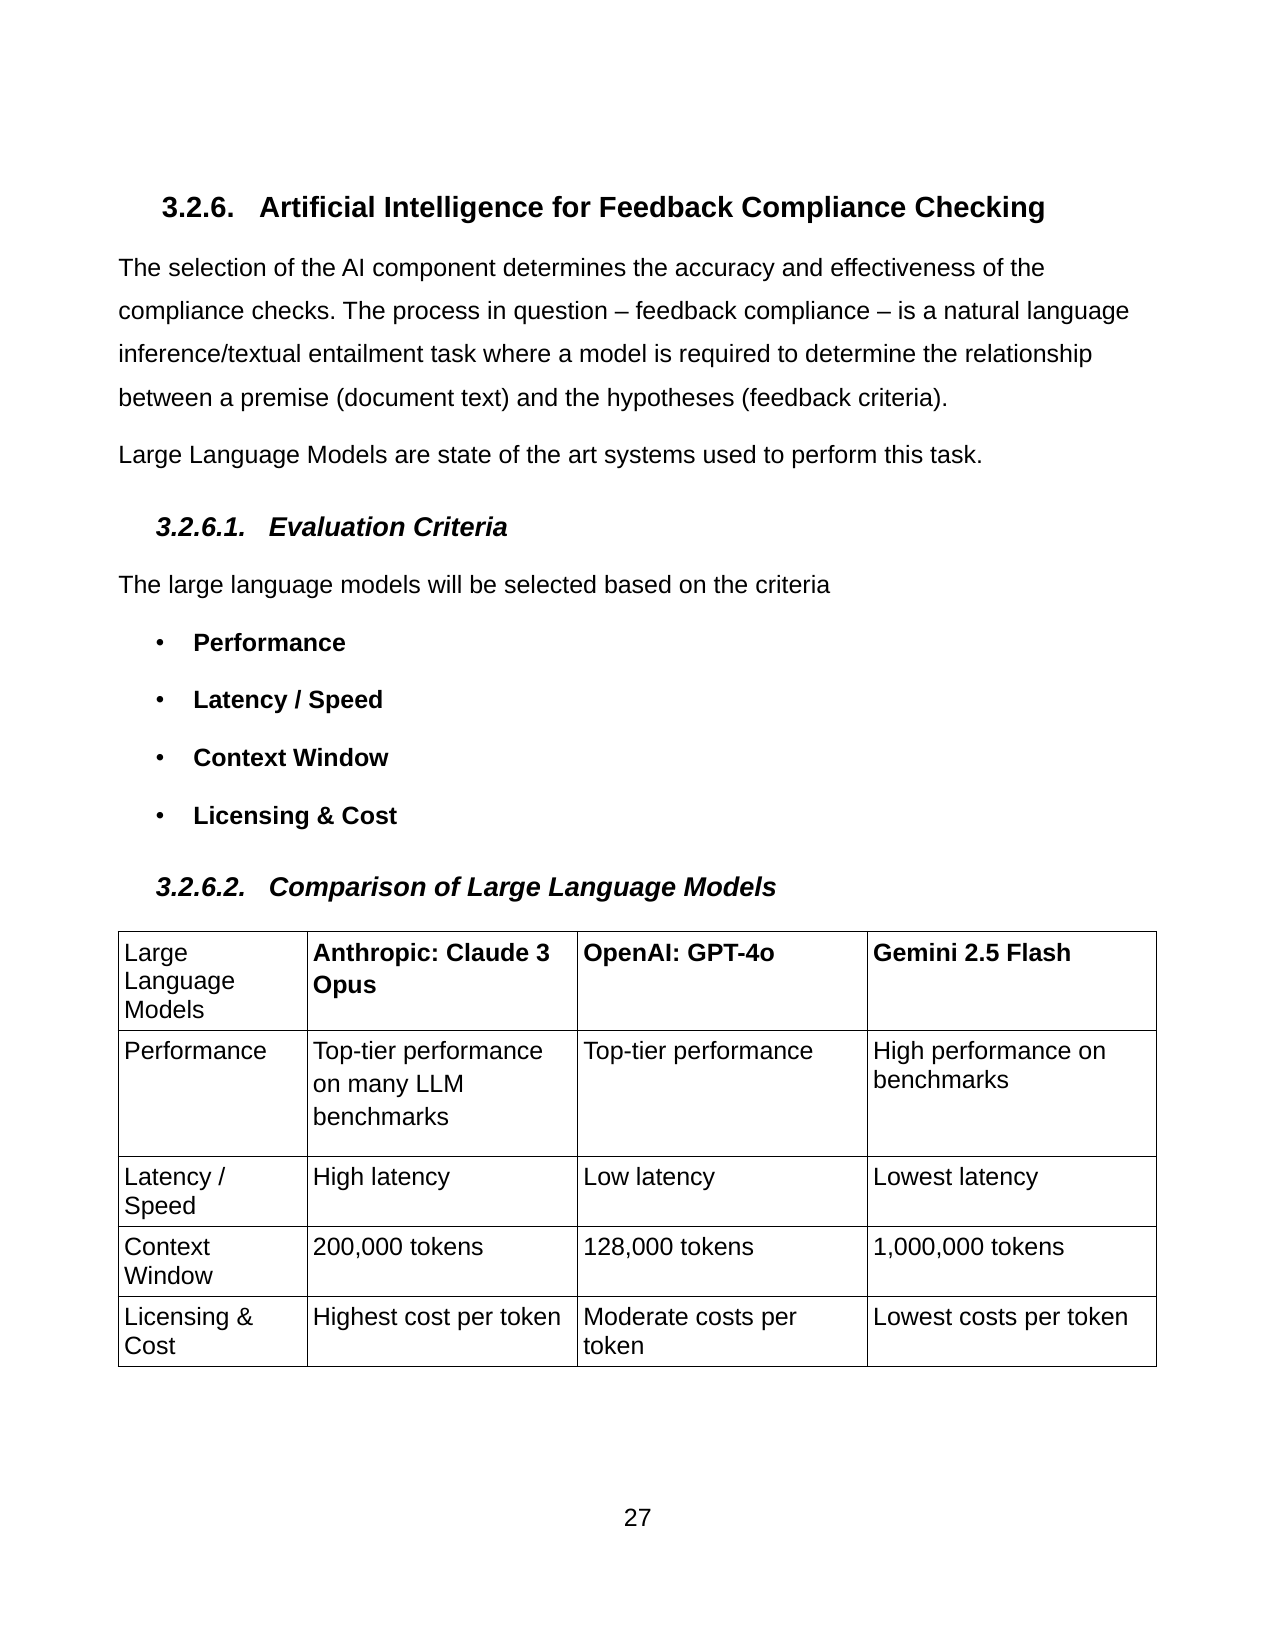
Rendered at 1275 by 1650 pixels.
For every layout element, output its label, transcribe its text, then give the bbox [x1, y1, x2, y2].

list Performance [156, 628, 1157, 656]
list Context Window [156, 743, 1157, 772]
table_cell Top-tier performance [578, 1031, 867, 1156]
text Large Language Models are state of the art systems used to perform this task. [118, 440, 1157, 469]
list Latency / Speed [156, 685, 1157, 714]
table_header Gemini 2.5 Flash [868, 932, 1156, 1029]
table_header OpenAI: GPT-4o [578, 932, 867, 1029]
table_cell 200,000 tokens [308, 1227, 577, 1296]
table_cell Highest cost per token [308, 1297, 577, 1366]
table_cell 128,000 tokens [578, 1227, 867, 1296]
table_cell Moderate costs per token [578, 1297, 867, 1366]
table_cell Latency / Speed [119, 1157, 307, 1226]
subtitle Artificial Intelligence for Feedback Compliance Checking [162, 190, 1157, 224]
table_header Large Language Models [119, 932, 307, 1029]
table_cell Lowest latency [868, 1157, 1156, 1226]
table_cell 1,000,000 tokens [868, 1227, 1156, 1296]
table_cell Top-tier performance on many LLM benchmarks [308, 1031, 577, 1156]
table_cell Performance [119, 1031, 307, 1156]
table_cell High latency [308, 1157, 577, 1226]
list Licensing & Cost [156, 801, 1157, 830]
table_cell Low latency [578, 1157, 867, 1226]
table_cell Licensing & Cost [119, 1297, 307, 1366]
text The large language models will be selected based on the criteria [118, 570, 1157, 599]
table_header Anthropic: Claude 3 Opus [308, 932, 577, 1029]
table_cell Lowest costs per token [868, 1297, 1156, 1366]
table_cell High performance on benchmarks [868, 1031, 1156, 1156]
subtitle Comparison of Large Language Models [156, 871, 1157, 903]
text The selection of the AI component determines the accuracy and effectiveness of the compliance checks. The process in question – feedback compliance – is a natural language inference/textual entailment task where a model is required to determine the relationship between a premise (document text) and the hypotheses (feedback criteria). [118, 253, 1157, 411]
subtitle Evaluation Criteria [156, 511, 1157, 542]
table_cell Context Window [119, 1227, 307, 1296]
